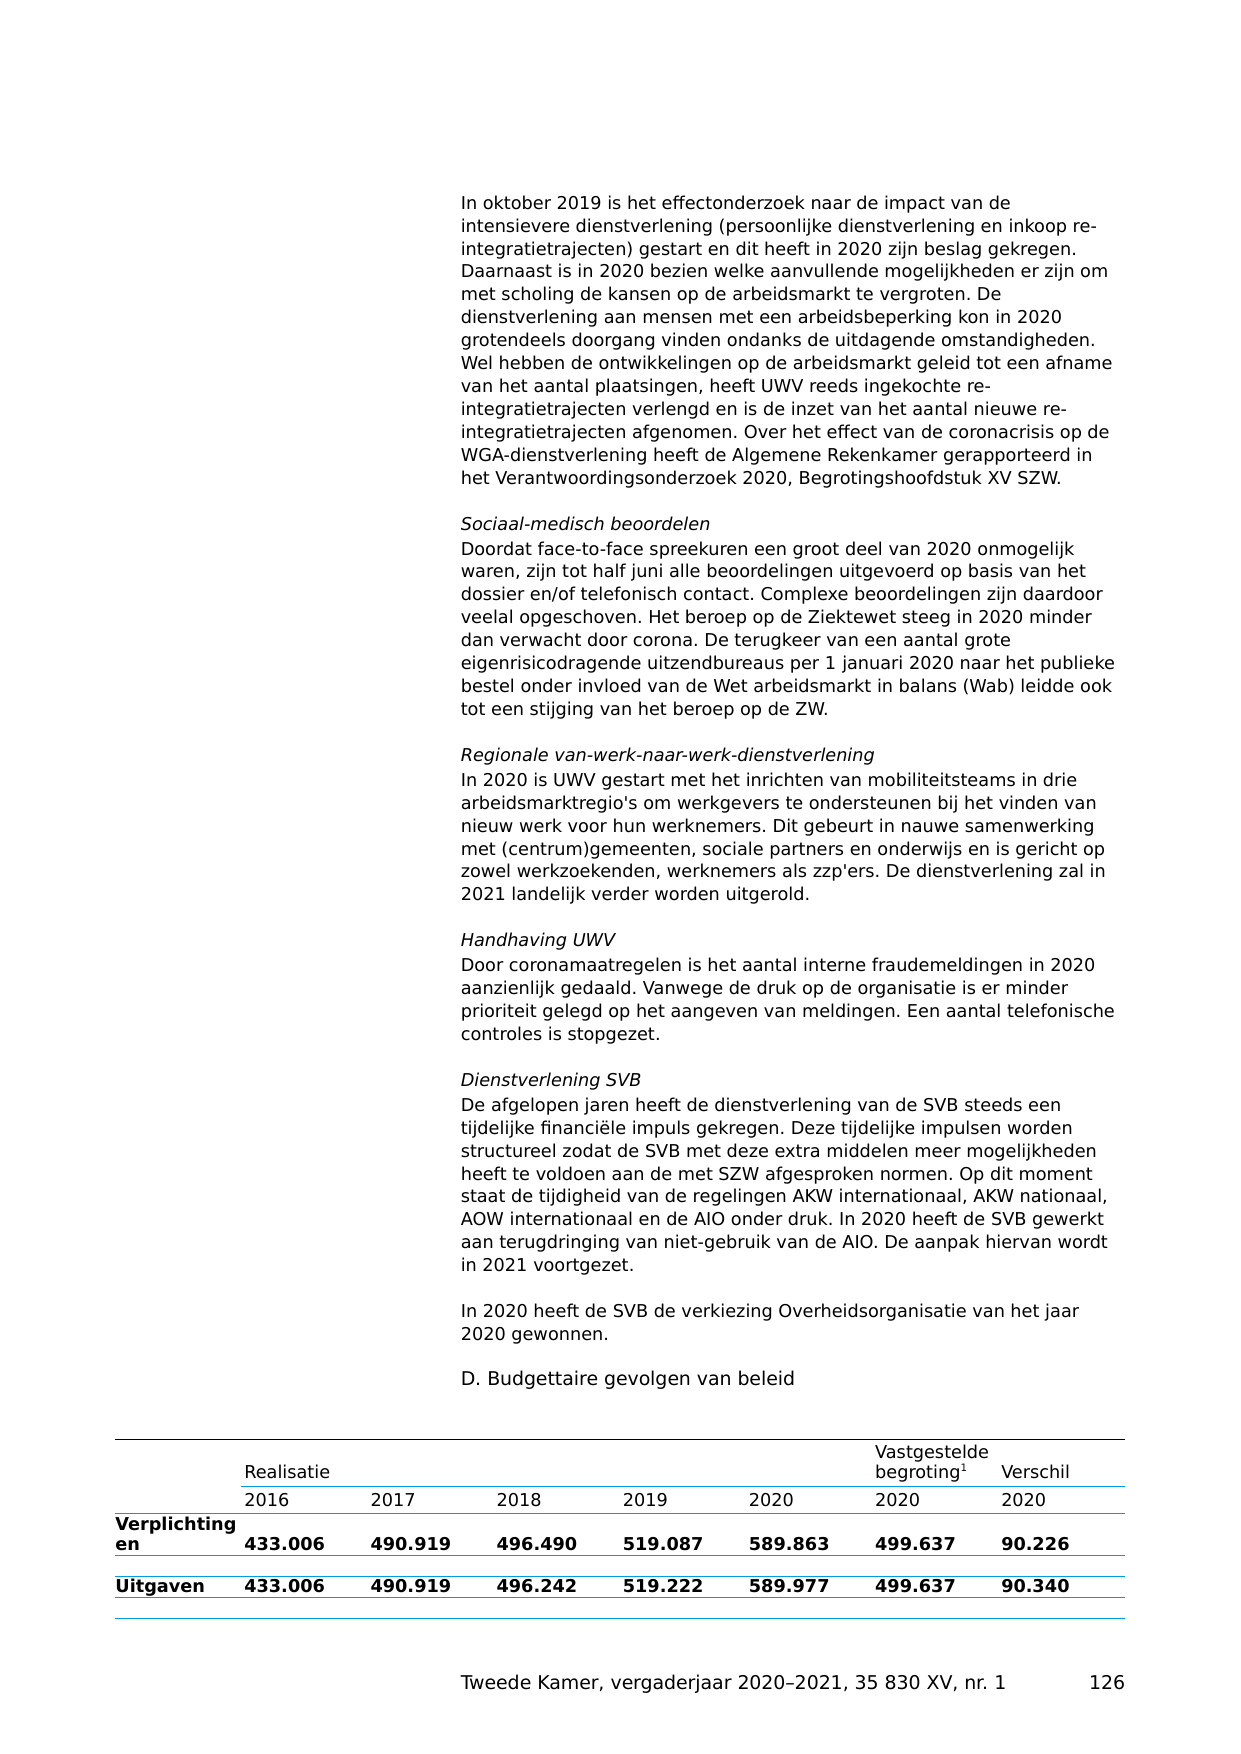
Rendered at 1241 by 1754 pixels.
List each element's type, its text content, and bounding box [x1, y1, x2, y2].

text In 2020 heeft de SVB de verkiezing Overheidsorganisatie van het jaar 2020 gewonnen. [461, 1299, 1125, 1345]
text In oktober 2019 is het effectonderzoek naar de impact van de intensievere dienstverlening (persoonlijke dienstverlening en inkoop re-integratietrajecten) gestart en dit heeft in 2020 zijn beslag gekregen. Daarnaast is in 2020 bezien welke aanvullende mogelijkheden er zijn om met scholing de kansen op de arbeidsmarkt te vergroten. De dienstverlening aan mensen met een arbeidsbeperking kon in 2020 grotendeels doorgang vinden ondanks de uitdagende omstandigheden. Wel hebben de ontwikkelingen op de arbeidsmarkt geleid tot een afname van het aantal plaatsingen, heeft UWV reeds ingekochte re-integratietrajecten verlengd en is de inzet van het aantal nieuwe re-integratietrajecten afgenomen. Over het effect van de coronacrisis op de WGA-dienstverlening heeft de Algemene Rekenkamer gerapporteerd in het Verantwoordingsonderzoek 2020, Begrotingshoofdstuk XV SZW. [461, 191, 1125, 489]
table_cell 496.242 [494, 1577, 620, 1597]
table_cell 496.490 [494, 1514, 620, 1555]
table_cell 490.919 [368, 1514, 493, 1555]
table_cell 499.637 [872, 1577, 998, 1597]
table_cell [494, 1598, 620, 1618]
table_cell [998, 1598, 1125, 1618]
text Sociaal-medisch beoordelen [461, 512, 1125, 534]
table_cell 433.006 [241, 1577, 367, 1597]
text Handhaving UWV [461, 928, 1125, 951]
table_cell [620, 1598, 746, 1618]
text Dienstverlening SVB [461, 1068, 1125, 1091]
table_cell 2020 [746, 1487, 872, 1513]
table_cell [115, 1556, 241, 1576]
table_cell 519.222 [620, 1577, 746, 1597]
table_cell [494, 1556, 620, 1576]
text In 2020 is UWV gestart met het inrichten van mobiliteitsteams in drie arbeidsmarktregio's om werkgevers te ondersteunen bij het vinden van nieuw werk voor hun werknemers. Dit gebeurt in nauwe samenwerking met (centrum)gemeenten, sociale partners en onderwijs en is gericht op zowel werkzoekenden, werknemers als zzp'ers. De dienstverlening zal in 2021 landelijk verder worden uitgerold. [461, 768, 1125, 905]
table_cell 2020 [998, 1487, 1125, 1513]
table_cell 2019 [620, 1487, 746, 1513]
table_cell [368, 1556, 493, 1576]
table_cell [746, 1556, 872, 1576]
table_cell [872, 1556, 998, 1576]
table_cell [620, 1556, 746, 1576]
table_cell 90.340 [998, 1577, 1125, 1597]
table_cell [115, 1598, 241, 1618]
table_cell Realisatie [241, 1440, 872, 1486]
table_header Tabel 83 Begrotingsgefinancierde budgettaire gevolgen van beleidsartikel 11 (bedragen x € 1.000) [115, 1414, 1125, 1438]
table_cell [368, 1598, 493, 1618]
table_cell Uitgaven [115, 1577, 241, 1597]
text Door coronamaatregelen is het aantal interne fraudemeldingen in 2020 aanzienlijk gedaald. Vanwege de druk op de organisatie is er minder prioriteit gelegd op het aangeven van meldingen. Een aantal telefonische controles is stopgezet. [461, 953, 1125, 1045]
table_cell 589.977 [746, 1577, 872, 1597]
table_cell [998, 1556, 1125, 1576]
table_cell 519.087 [620, 1514, 746, 1555]
table_cell 2017 [368, 1487, 493, 1513]
title D. Budgettaire gevolgen van beleid [461, 1368, 1125, 1390]
table_cell [241, 1556, 367, 1576]
text Regionale van-werk-naar-werk-dienstverlening [461, 743, 1125, 766]
table_cell 2016 [241, 1487, 367, 1513]
table_cell 433.006 [241, 1514, 367, 1555]
table_cell [241, 1598, 367, 1618]
text De afgelopen jaren heeft de dienstverlening van de SVB steeds een tijdelijke financiële impuls gekregen. Deze tijdelijke impulsen worden structureel zodat de SVB met deze extra middelen meer mogelijkheden heeft te voldoen aan de met SZW afgesproken normen. Op dit moment staat de tijdigheid van de regelingen AKW internationaal, AKW nationaal, AOW internationaal en de AIO onder druk. In 2020 heeft de SVB gewerkt aan terugdringing van niet-gebruik van de AIO. De aanpak hiervan wordt in 2021 voortgezet. [461, 1093, 1125, 1276]
table_cell 2018 [494, 1487, 620, 1513]
table_cell [872, 1598, 998, 1618]
table_cell 90.226 [998, 1514, 1125, 1555]
text Doordat face-to-face spreekuren een groot deel van 2020 onmogelijk waren, zijn tot half juni alle beoordelingen uitgevoerd op basis van het dossier en/of telefonisch contact. Complexe beoordelingen zijn daardoor veelal opgeschoven. Het beroep op de Ziektewet steeg in 2020 minder dan verwacht door corona. De terugkeer van een aantal grote eigenrisicodragende uitzendbureaus per 1 januari 2020 naar het publieke bestel onder invloed van de Wet arbeidsmarkt in balans (Wab) leidde ook tot een stijging van het beroep op de ZW. [461, 537, 1125, 720]
table_cell Verschil [998, 1440, 1125, 1486]
table_cell 499.637 [872, 1514, 998, 1555]
table_cell [746, 1598, 872, 1618]
table_cell Vastgestelde begroting1 [872, 1440, 998, 1486]
table_cell [115, 1440, 241, 1513]
table_cell Verplichtingen [115, 1514, 241, 1555]
table_cell 589.863 [746, 1514, 872, 1555]
table_cell 2020 [872, 1487, 998, 1513]
table_cell 490.919 [368, 1577, 493, 1597]
